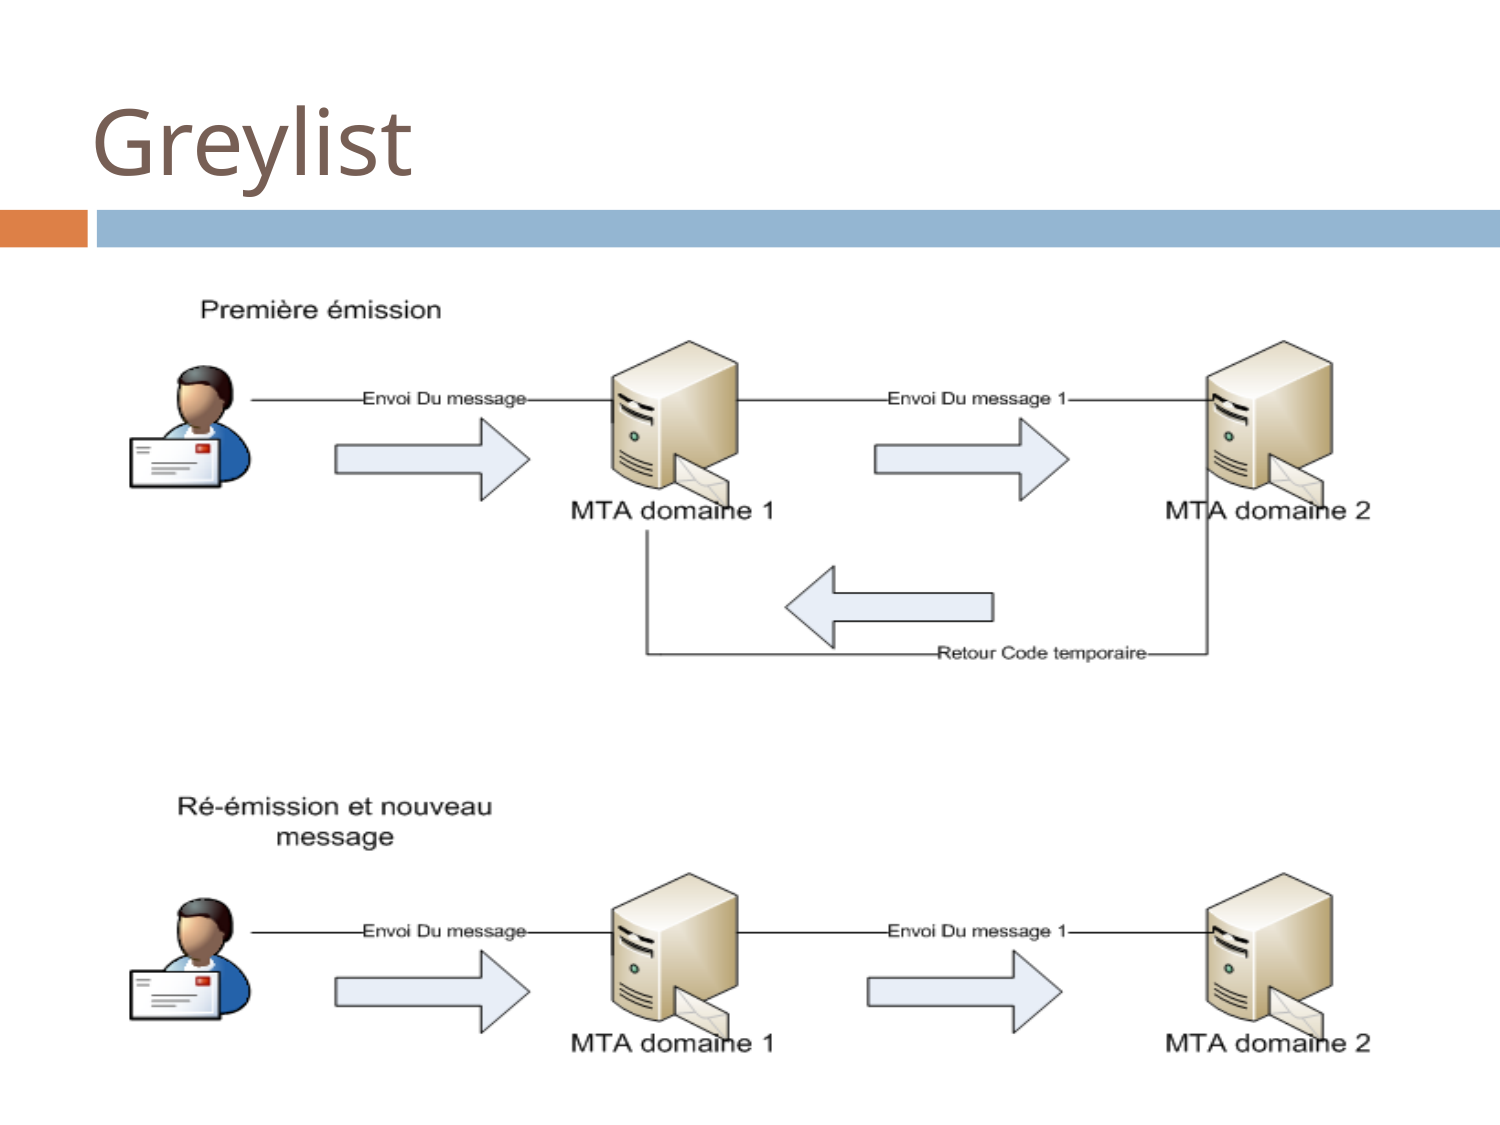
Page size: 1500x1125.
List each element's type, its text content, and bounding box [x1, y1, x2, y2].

picture [128, 292, 1372, 1059]
title Greylist [75, 44, 1425, 233]
